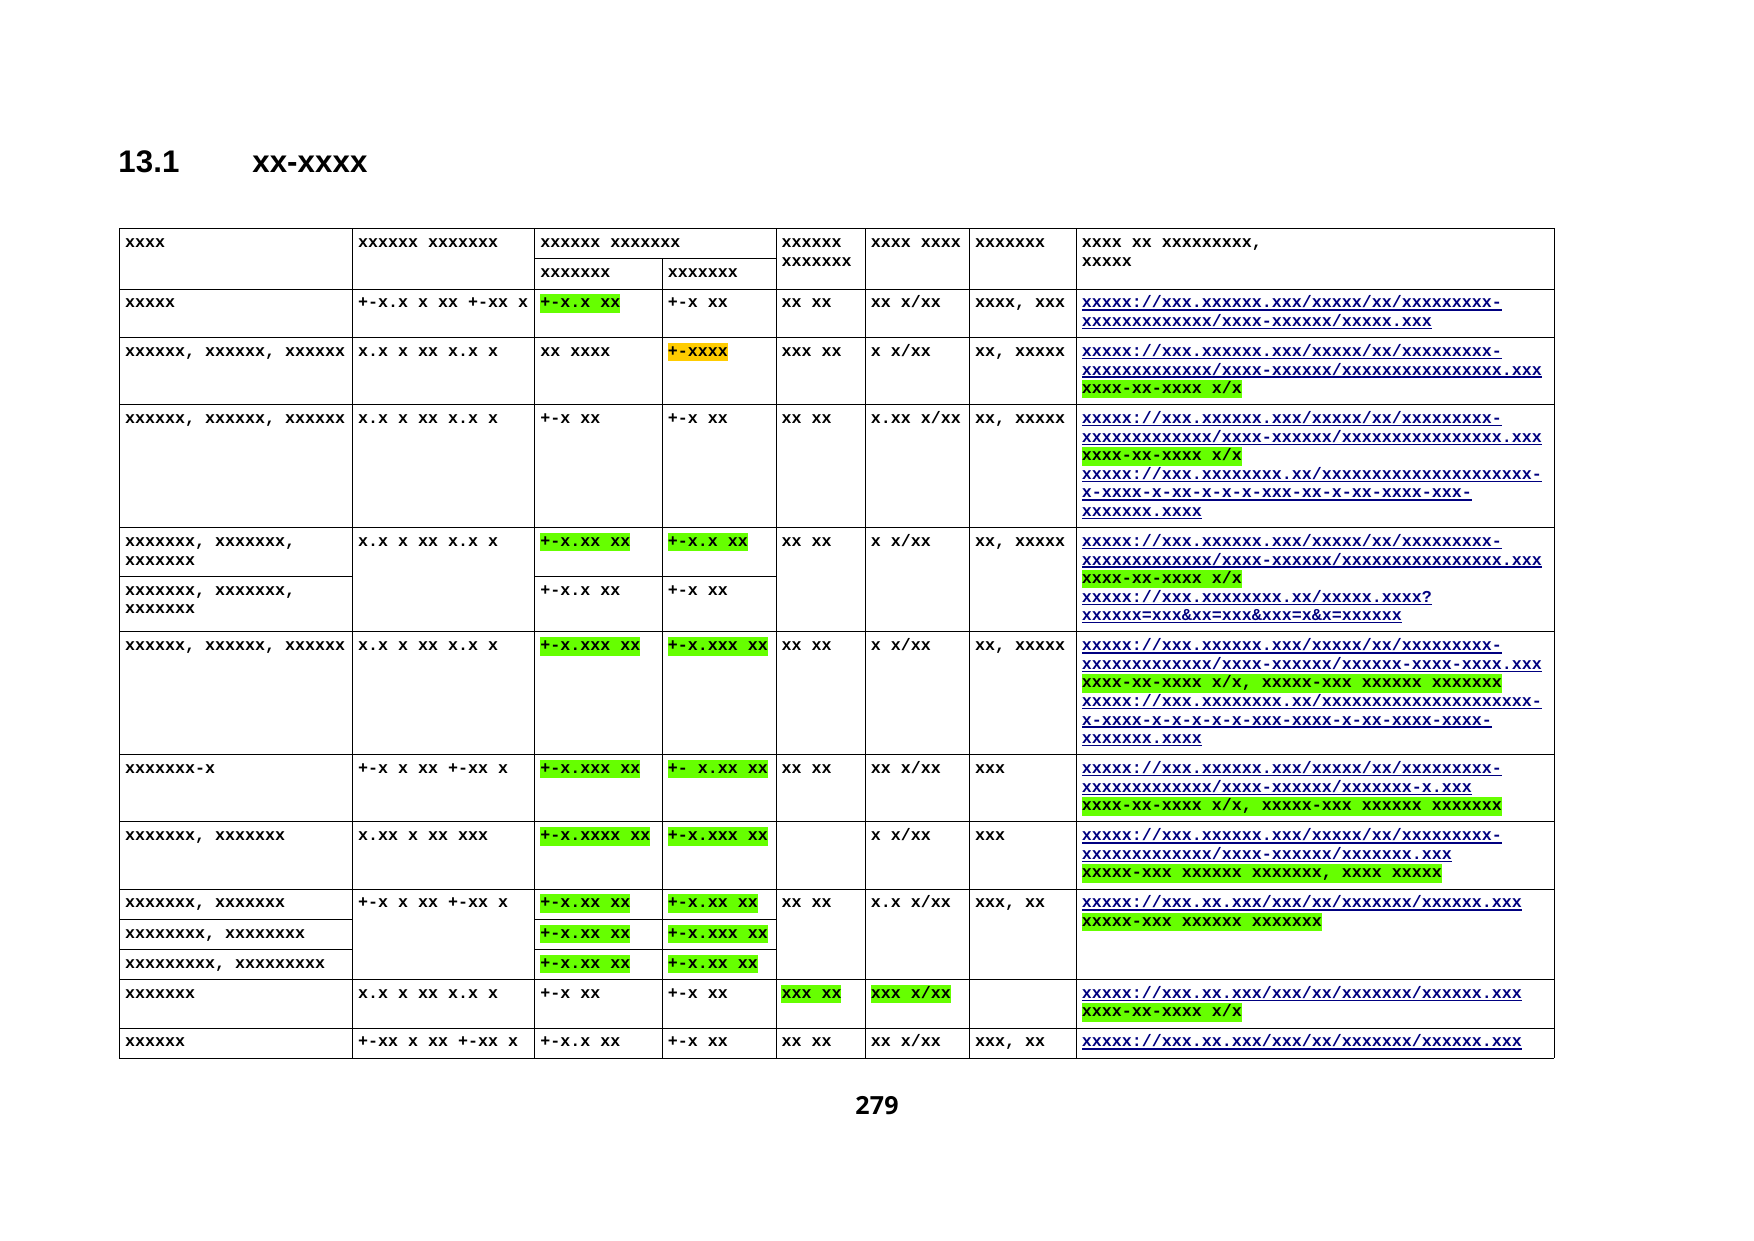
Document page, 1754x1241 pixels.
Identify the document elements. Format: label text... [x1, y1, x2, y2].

table_cell +-x.xx xx [535, 890, 662, 919]
table_cell +-x.xxx xx [663, 822, 776, 888]
table_cell +-x.x xx [663, 528, 776, 576]
table_cell xxxxxxx [120, 980, 352, 1027]
table_cell x x/xx [866, 822, 969, 888]
table_cell +-x xx [663, 290, 776, 337]
table_cell xxx [970, 822, 1076, 888]
table_cell xx xxxx [535, 338, 662, 404]
table_cell +-x.xxx xx [663, 920, 776, 949]
table_cell xx xx [777, 890, 865, 979]
table_cell xx x/xx [866, 290, 969, 337]
subtitle xx-xxxx [118, 143, 1636, 179]
table_cell +-x.x x xx +-xx x [353, 290, 534, 337]
table_cell +-x.xx xx [535, 528, 662, 576]
table_cell xxxxx://xxx.xx.xxx/xxx/xx/xxxxxxx/xxxxxx.xxx [1077, 1029, 1554, 1058]
table_cell x.x x xx x.x x [353, 528, 534, 631]
table_cell xx xx [777, 290, 865, 337]
table_cell xxx, xx [970, 890, 1076, 979]
table_cell xxxxxxx, xxxxxxx, xxxxxxx [120, 577, 352, 631]
table_cell xxxxxx, xxxxxx, xxxxxx [120, 405, 352, 527]
table_cell xx xx [777, 1029, 865, 1058]
table_cell +-x.xxx xx [663, 632, 776, 754]
table_cell +-x xx [663, 980, 776, 1027]
table_cell xxxxx://xxx.xxxxxx.xxx/xxxxx/xx/xxxxxxxxx-xxxxxxxxxxxxx/xxxx-xxxxxx/xxxxx.xxx [1077, 290, 1554, 337]
table_cell xxxxx://xxx.xx.xxx/xxx/xx/xxxxxxx/xxxxxx.xxx xxxx-xx-xxxx x/x [1077, 980, 1554, 1027]
table_cell xxxxxx [120, 1029, 352, 1058]
table_cell x x/xx [866, 528, 969, 631]
table_cell xxxxxxx [535, 259, 662, 288]
table_cell xxxxx://xxx.xxxxxx.xxx/xxxxx/xx/xxxxxxxxx-xxxxxxxxxxxxx/xxxx-xxxxxx/xxxxxxxxxxxxxxxx.xxx xxxx-xx-xxxx x/x [1077, 338, 1554, 404]
table_cell xxx xx [777, 980, 865, 1027]
table_cell +-x xx [663, 405, 776, 527]
table_cell [777, 822, 865, 888]
table_header xxxx xx xxxxxxxxx, xxxxx [1077, 229, 1554, 288]
table_cell x.x x xx x.x x [353, 405, 534, 527]
table_cell xxx xx [777, 338, 865, 404]
table_cell x.x x xx x.x x [353, 980, 534, 1027]
table_cell +-x.xxxx xx [535, 822, 662, 888]
table_cell xxxxxxx, xxxxxxx [120, 822, 352, 888]
table_cell +-x.xx xx [663, 950, 776, 979]
table_cell +-x.xxx xx [535, 755, 662, 821]
table_header xxxx [120, 229, 352, 288]
table_cell xx, xxxxx [970, 405, 1076, 527]
table_cell +-x xx [663, 1029, 776, 1058]
table_cell xx, xxxxx [970, 338, 1076, 404]
table_cell x.xx x xx xxx [353, 822, 534, 888]
table_header xxxxxxx [970, 229, 1076, 288]
table_cell xxxxxxx, xxxxxxx, xxxxxxx [120, 528, 352, 576]
table_cell +-x.xx xx [535, 950, 662, 979]
table_cell xxxxxxx [663, 259, 776, 288]
table_cell +-x x xx +-xx x [353, 890, 534, 979]
table_cell xxxxxxx-x [120, 755, 352, 821]
table_cell xxxxx://xxx.xxxxxx.xxx/xxxxx/xx/xxxxxxxxx-xxxxxxxxxxxxx/xxxx-xxxxxx/xxxxxxxxxxxxxxxx.xxx xxxx-xx-xxxx x/x xxxxx://xxx.xxxxxxxx.xx/xxxxx.xxxx?xxxxxx=xxx&xx=xxx&xxx=x&x=xxxxxx [1077, 528, 1554, 631]
table_cell +-x xx [535, 405, 662, 527]
table_cell xxx x/xx [866, 980, 969, 1027]
table_cell x x/xx [866, 338, 969, 404]
table_cell x x/xx [866, 632, 969, 754]
table_cell xxxx, xxx [970, 290, 1076, 337]
table_cell xxxxxx, xxxxxx, xxxxxx [120, 632, 352, 754]
table_cell xx, xxxxx [970, 632, 1076, 754]
table_cell xx, xxxxx [970, 528, 1076, 631]
table_cell xx x/xx [866, 1029, 969, 1058]
table_cell xxx [970, 755, 1076, 821]
table_cell xx xx [777, 405, 865, 527]
table_cell xx xx [777, 528, 865, 631]
table_cell xxxxx [120, 290, 352, 337]
table_cell +-x x xx +-xx x [353, 755, 534, 821]
table_cell +-xxxx [663, 338, 776, 404]
table_cell +-x.xx xx [535, 920, 662, 949]
table_cell xxxxx://xxx.xxxxxx.xxx/xxxxx/xx/xxxxxxxxx-xxxxxxxxxxxxx/xxxx-xxxxxx/xxxxxxxxxxxxxxxx.xxx xxxx-xx-xxxx x/x xxxxx://xxx.xxxxxxxx.xx/xxxxxxxxxxxxxxxxxxxxx-x-xxxx-x-xx-x-x-x-xxx-xx-x-xx-xxxx-xxx-xxxxxxx.xxxx [1077, 405, 1554, 527]
table_cell [970, 980, 1076, 1027]
table_cell xxx, xx [970, 1029, 1076, 1058]
table_cell +- x.xx xx [663, 755, 776, 821]
table_cell xxxxxx, xxxxxx, xxxxxx [120, 338, 352, 404]
table_cell +-x.x xx [535, 290, 662, 337]
table_cell xxxxx://xxx.xxxxxx.xxx/xxxxx/xx/xxxxxxxxx-xxxxxxxxxxxxx/xxxx-xxxxxx/xxxxxx-xxxx-xxxx.xxx xxxx-xx-xxxx x/x, xxxxx-xxx xxxxxx xxxxxxx xxxxx://xxx.xxxxxxxx.xx/xxxxxxxxxxxxxxxxxxxxx-x-xxxx-x-x-x-x-x-xxx-xxxx-x-xx-xxxx-xxxx-xxxxxxx.xxxx [1077, 632, 1554, 754]
table_header xxxx xxxx [866, 229, 969, 288]
table_header xxxxxx xxxxxxx [777, 229, 865, 288]
table_header xxxxxx xxxxxxx [535, 229, 776, 258]
table_cell x.x x/xx [866, 890, 969, 979]
table_cell xxxxxxxx, xxxxxxxx [120, 920, 352, 949]
table_cell xx xx [777, 755, 865, 821]
table_cell x.x x xx x.x x [353, 338, 534, 404]
table_cell xx xx [777, 632, 865, 754]
table_header xxxxxx xxxxxxx [353, 229, 534, 288]
table_cell +-x.xxx xx [535, 632, 662, 754]
table_cell +-x.x xx [535, 1029, 662, 1058]
table_cell xxxxx://xxx.xxxxxx.xxx/xxxxx/xx/xxxxxxxxx-xxxxxxxxxxxxx/xxxx-xxxxxx/xxxxxxx.xxx xxxxx-xxx xxxxxx xxxxxxx, xxxx xxxxx [1077, 822, 1554, 888]
table_cell +-x.xx xx [663, 890, 776, 919]
table_cell x.x x xx x.x x [353, 632, 534, 754]
table_cell +-xx x xx +-xx x [353, 1029, 534, 1058]
table_cell xx x/xx [866, 755, 969, 821]
table_cell +-x xx [535, 980, 662, 1027]
table_cell xxxxx://xxx.xxxxxx.xxx/xxxxx/xx/xxxxxxxxx-xxxxxxxxxxxxx/xxxx-xxxxxx/xxxxxxx-x.xxx xxxx-xx-xxxx x/x, xxxxx-xxx xxxxxx xxxxxxx [1077, 755, 1554, 821]
table_cell xxxxx://xxx.xx.xxx/xxx/xx/xxxxxxx/xxxxxx.xxx xxxxx-xxx xxxxxx xxxxxxx [1077, 890, 1554, 979]
table_cell x.xx x/xx [866, 405, 969, 527]
table_cell xxxxxxxxx, xxxxxxxxx [120, 950, 352, 979]
table_cell xxxxxxx, xxxxxxx [120, 890, 352, 919]
table_cell +-x xx [663, 577, 776, 631]
table_cell +-x.x xx [535, 577, 662, 631]
